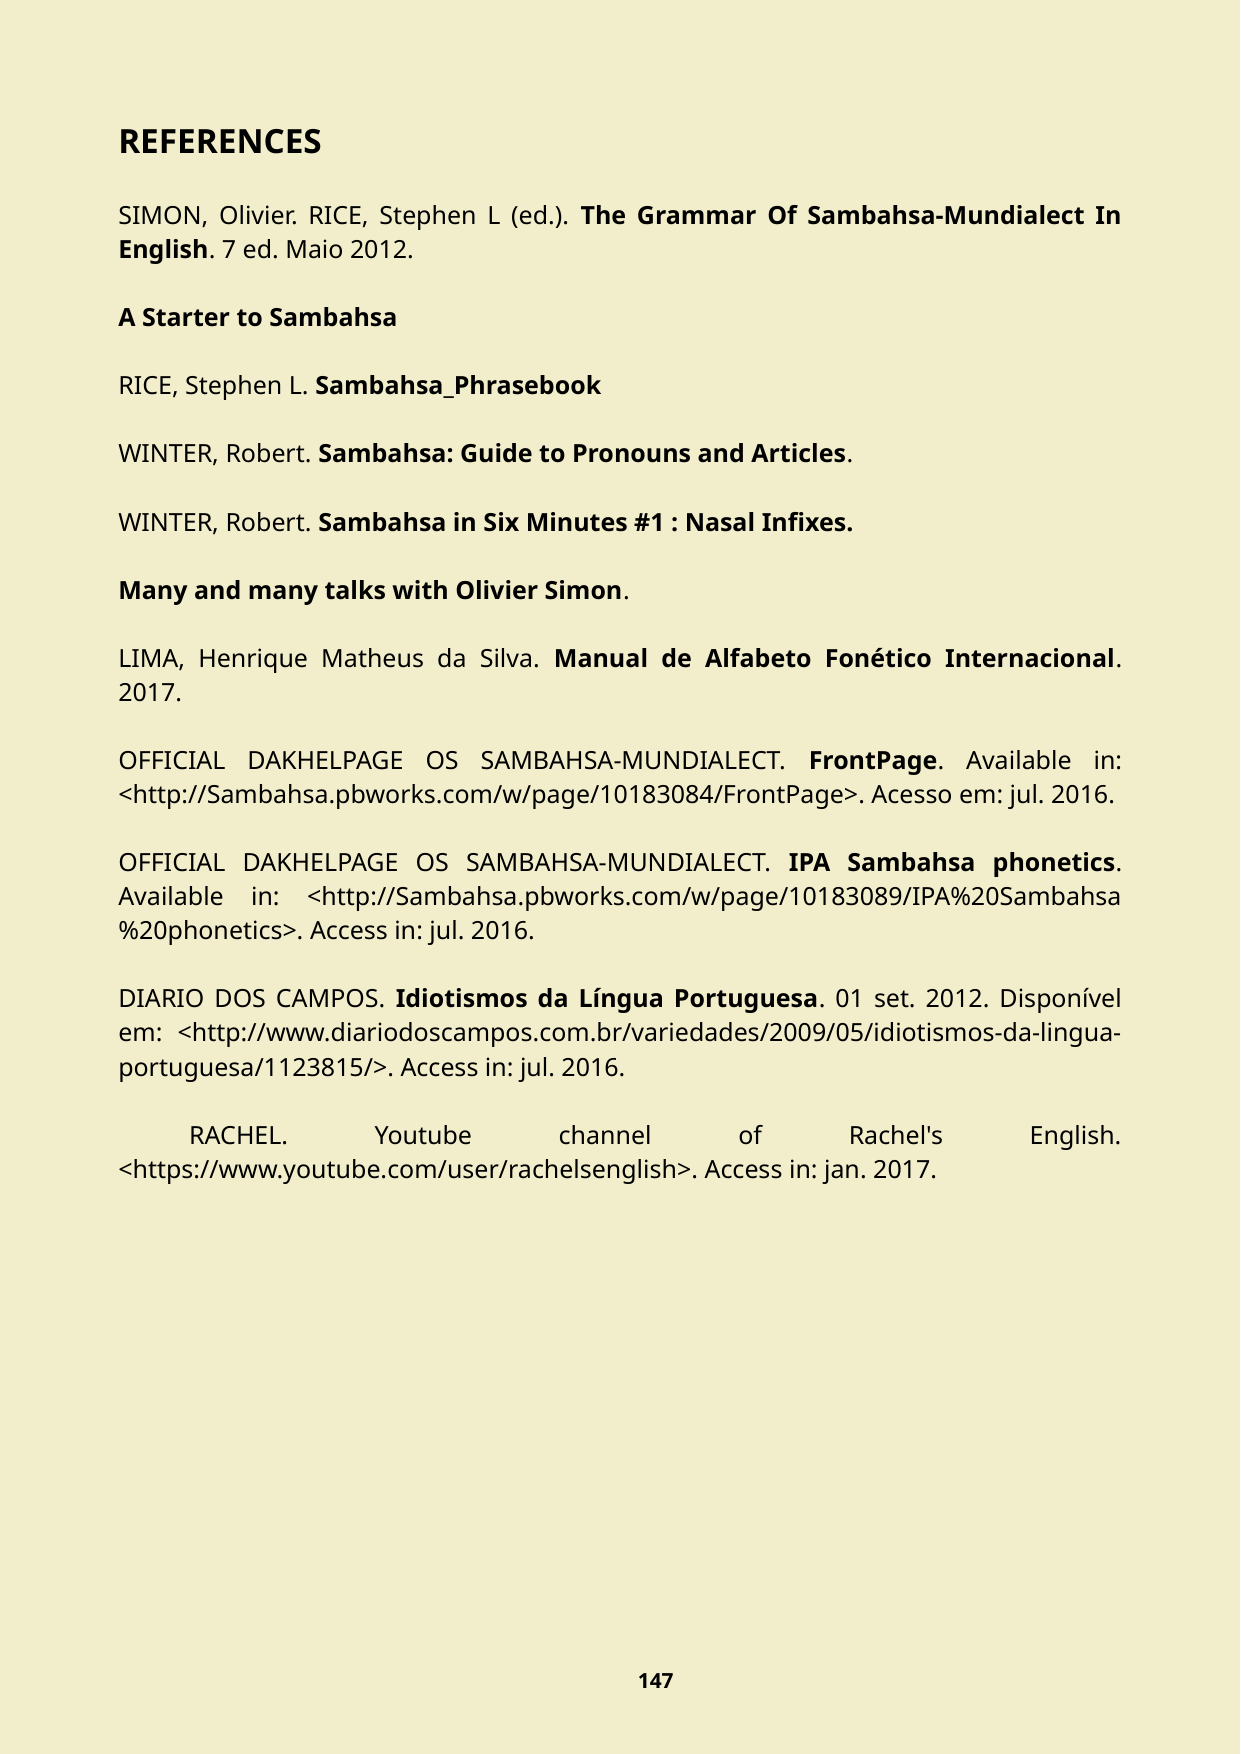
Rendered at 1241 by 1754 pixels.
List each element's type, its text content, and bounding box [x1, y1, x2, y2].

text RICE, Stephen L. Sambahsa_Phrasebook [118, 368, 1122, 402]
text OFFICIAL DAKHELPAGE OS SAMBAHSA-MUNDIALECT. FrontPage. Available in: <http://Sambahsa.pbworks.com/w/page/10183084/FrontPage>. Acesso em: jul. 2016. [118, 743, 1122, 811]
text OFFICIAL DAKHELPAGE OS SAMBAHSA-MUNDIALECT. IPA Sambahsa phonetics. Available in: <http://Sambahsa.pbworks.com/w/page/10183089/IPA%20Sambahsa%20phonetics>. Access in: jul. 2016. [118, 845, 1122, 947]
text RACHEL. Youtube channel of Rachel's English. <https://www.youtube.com/user/rachelsenglish>. Access in: jan. 2017. [118, 1117, 1122, 1185]
subtitle REFERENCES [118, 118, 1122, 163]
text DIARIO DOS CAMPOS. Idiotismos da Língua Portuguesa. 01 set. 2012. Disponível em: <http://www.diariodoscampos.com.br/variedades/2009/05/idiotismos-da-lingua-portuguesa/1123815/>. Access in: jul. 2016. [118, 981, 1122, 1083]
text Many and many talks with Olivier Simon. [118, 572, 1122, 606]
text A Starter to Sambahsa [118, 300, 1122, 334]
text SIMON, Olivier. RICE, Stephen L (ed.). The Grammar Of Sambahsa-Mundialect In English. 7 ed. Maio 2012. [118, 198, 1122, 266]
text WINTER, Robert. Sambahsa: Guide to Pronouns and Articles. [118, 436, 1122, 470]
text LIMA, Henrique Matheus da Silva. Manual de Alfabeto Fonético Internacional. 2017. [118, 640, 1122, 708]
text WINTER, Robert. Sambahsa in Six Minutes #1 : Nasal Infixes. [118, 504, 1122, 538]
